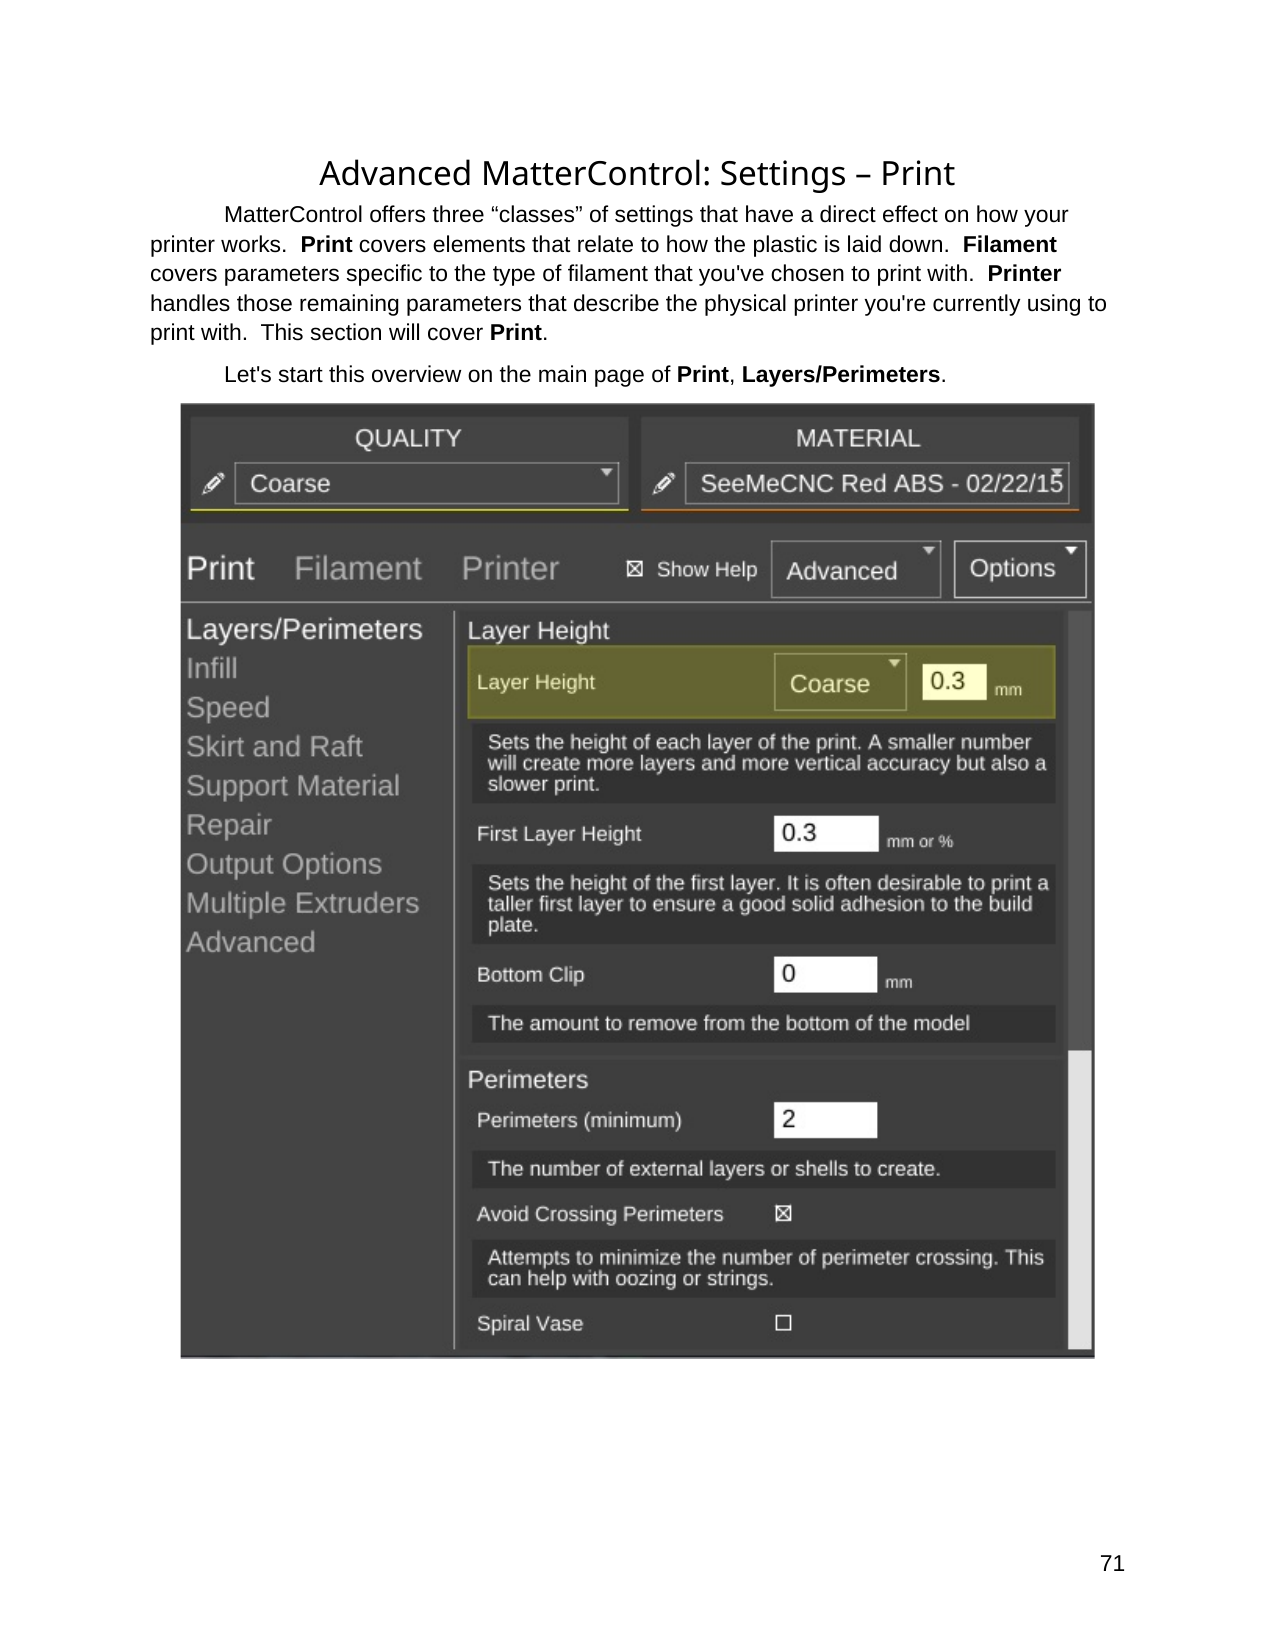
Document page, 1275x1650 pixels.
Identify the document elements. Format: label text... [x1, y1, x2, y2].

subtitle Let's start this overview on the main page of Print, Layers/Perimeters. [150, 362, 1125, 387]
subtitle Advanced MatterControl: Settings – Print [150, 150, 1125, 195]
subtitle MatterControl offers three “classes” of settings that have a direct effect on how your printer works. Print covers elements that relate to how the plastic is laid down. Filament covers parameters specific to the type of filament that you've chosen to print with. Printer handles those remaining parameters that describe the physical printer you're currently using to print with. This section will cover Print. [150, 202, 1125, 345]
picture [180, 403, 1095, 1359]
